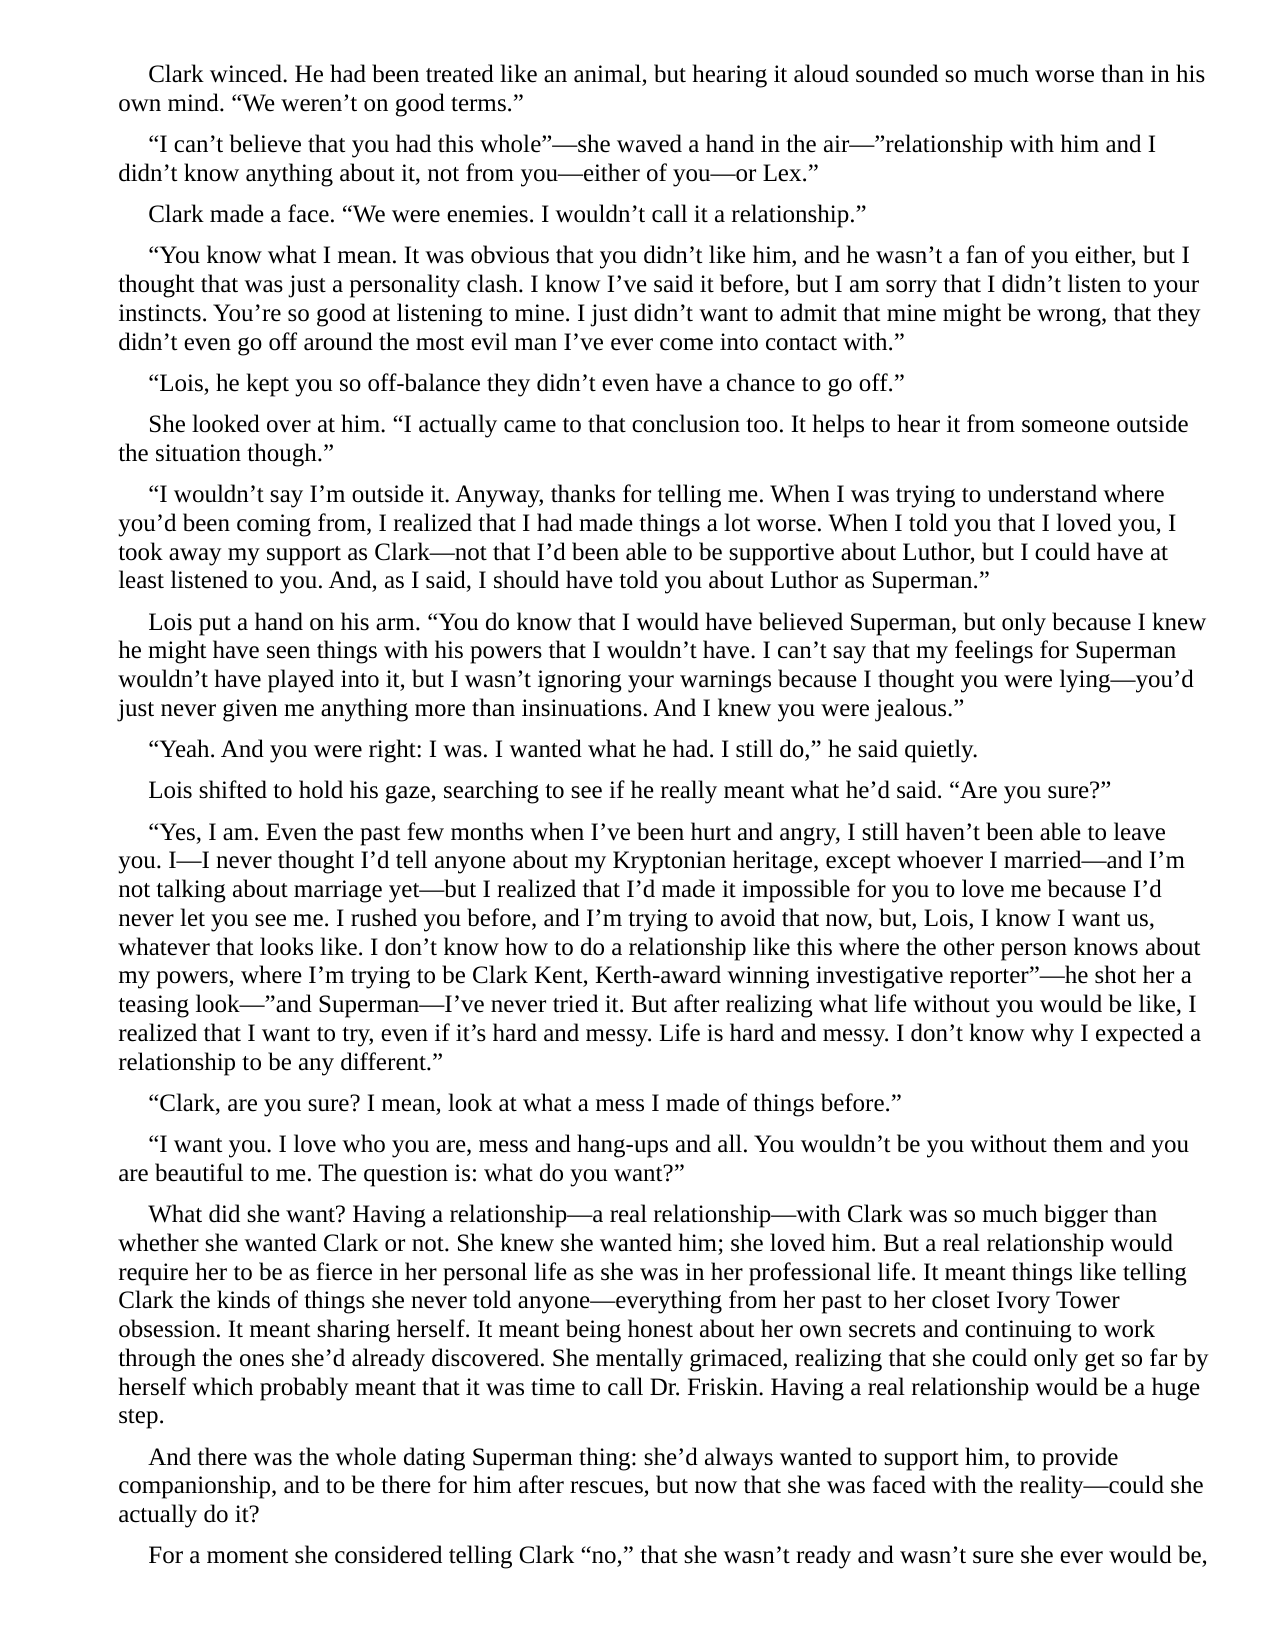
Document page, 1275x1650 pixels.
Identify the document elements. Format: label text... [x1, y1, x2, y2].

text “Yeah. And you were right: I was. I wanted what he had. I still do,” he said quietly. [118, 734, 1216, 763]
text She looked over at him. “I actually came to that conclusion too. It helps to hear it from someone outside the situation though.” [118, 409, 1216, 467]
text “Clark, are you sure? I mean, look at what a mess I made of things before.” [118, 1088, 1216, 1117]
text Clark made a face. “We were enemies. I wouldn’t call it a relationship.” [118, 199, 1216, 228]
text “I can’t believe that you had this whole”—she waved a hand in the air—”relationship with him and I didn’t know anything about it, not from you—either of you—or Lex.” [118, 129, 1216, 187]
text Lois shifted to hold his gaze, searching to see if he really meant what he’d said. “Are you sure?” [118, 775, 1216, 804]
text For a moment she considered telling Clark “no,” that she wasn’t ready and wasn’t sure she ever would be, [118, 1540, 1216, 1569]
text And there was the whole dating Superman thing: she’d always wanted to support him, to provide companionship, and to be there for him after rescues, but now that she was faced with the reality—could she actually do it? [118, 1442, 1216, 1528]
text Lois put a hand on his arm. “You do know that I would have believed Superman, but only because I knew he might have seen things with his powers that I wouldn’t have. I can’t say that my feelings for Superman wouldn’t have played into it, but I wasn’t ignoring your warnings because I thought you were lying—you’d just never given me anything more than insinuations. And I knew you were jealous.” [118, 607, 1216, 722]
text Clark winced. He had been treated like an animal, but hearing it aloud sounded so much worse than in his own mind. “We weren’t on good terms.” [118, 59, 1216, 117]
text “Lois, he kept you so off-balance they didn’t even have a chance to go off.” [118, 368, 1216, 397]
text What did she want? Having a relationship—a real relationship—with Clark was so much bigger than whether she wanted Clark or not. She knew she wanted him; she loved him. But a real relationship would require her to be as fierce in her personal life as she was in her professional life. It meant things like telling Clark the kinds of things she never told anyone—everything from her past to her closet Ivory Tower obsession. It meant sharing herself. It meant being honest about her own secrets and continuing to work through the ones she’d already discovered. She mentally grimaced, realizing that she could only get so far by herself which probably meant that it was time to call Dr. Friskin. Having a real relationship would be a huge step. [118, 1199, 1216, 1429]
text “You know what I mean. It was obvious that you didn’t like him, and he wasn’t a fan of you either, but I thought that was just a personality clash. I know I’ve said it before, but I am sorry that I didn’t listen to your instincts. You’re so good at listening to mine. I just didn’t want to admit that mine might be wrong, that they didn’t even go off around the most evil man I’ve ever come into contact with.” [118, 240, 1216, 355]
text “I wouldn’t say I’m outside it. Anyway, thanks for telling me. When I was trying to understand where you’d been coming from, I realized that I had made things a lot worse. When I told you that I loved you, I took away my support as Clark—not that I’d been able to be supportive about Luthor, but I could have at least listened to you. And, as I said, I should have told you about Luthor as Superman.” [118, 479, 1216, 594]
text “Yes, I am. Even the past few months when I’ve been hurt and angry, I still haven’t been able to leave you. I—I never thought I’d tell anyone about my Kryptonian heritage, except whoever I married—and I’m not talking about marriage yet—but I realized that I’d made it impossible for you to love me because I’d never let you see me. I rushed you before, and I’m trying to avoid that now, but, Lois, I know I want us, whatever that looks like. I don’t know how to do a relationship like this where the other person knows about my powers, where I’m trying to be Clark Kent, Kerth-award winning investigative reporter”—he shot her a teasing look—”and Superman—I’ve never tried it. But after realizing what life without you would be like, I realized that I want to try, even if it’s hard and messy. Life is hard and messy. I don’t know why I expected a relationship to be any different.” [118, 817, 1216, 1075]
text “I want you. I love who you are, mess and hang-ups and all. You wouldn’t be you without them and you are beautiful to me. The question is: what do you want?” [118, 1129, 1216, 1187]
